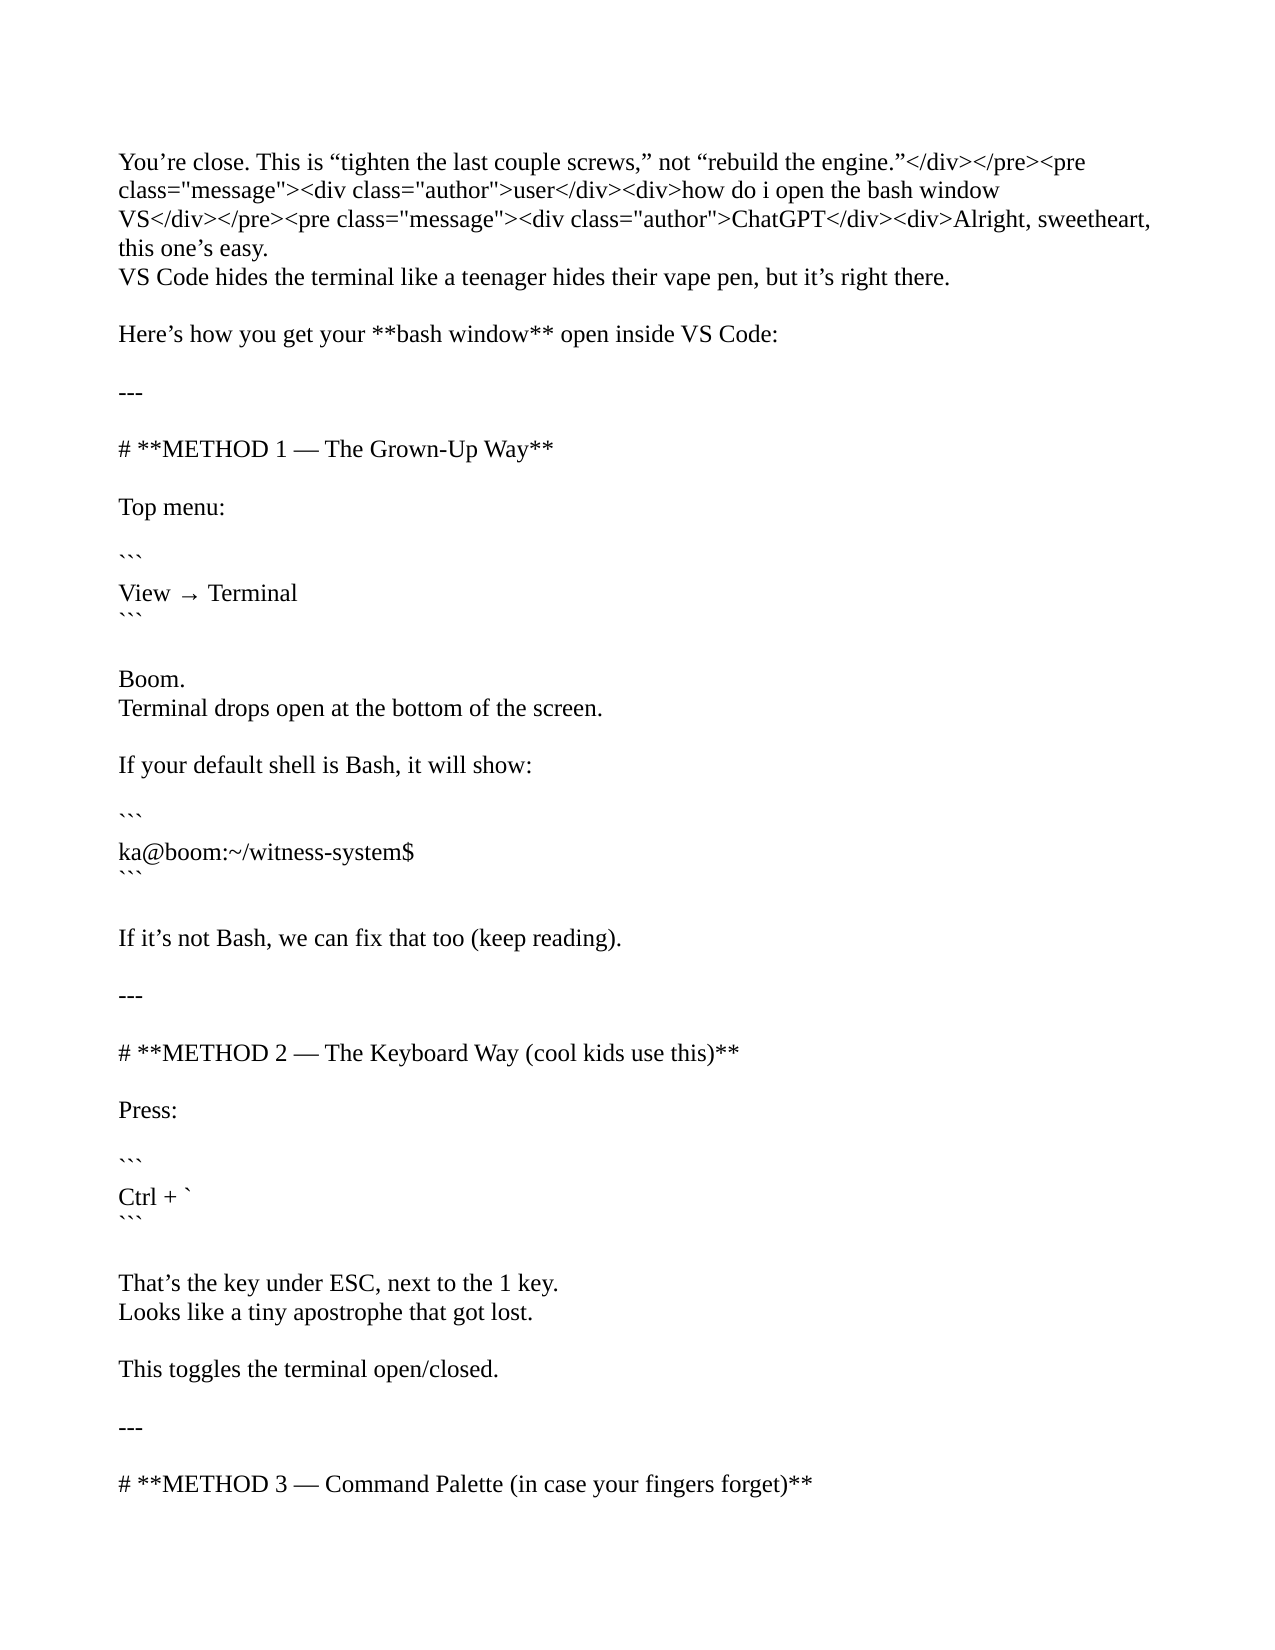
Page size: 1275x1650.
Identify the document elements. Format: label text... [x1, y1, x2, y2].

text That’s the key under ESC, next to the 1 key. [118, 1268, 1157, 1297]
text View → Terminal [118, 578, 1157, 607]
text VS Code hides the terminal like a teenager hides their vape pen, but it’s right there. [118, 262, 1157, 291]
text ``` [118, 808, 1157, 837]
text Top menu: [118, 492, 1157, 521]
text Boom. [118, 664, 1157, 693]
text # **METHOD 1 — The Grown-Up Way** [118, 434, 1157, 463]
text ``` [118, 1211, 1157, 1239]
text This toggles the terminal open/closed. [118, 1354, 1157, 1383]
text Press: [118, 1096, 1157, 1124]
text Here’s how you get your **bash window** open inside VS Code: [118, 319, 1157, 348]
text If it’s not Bash, we can fix that too (keep reading). [118, 923, 1157, 952]
text You’re close. This is “tighten the last couple screws,” not “rebuild the engine.”</div></pre><pre class="message"><div class="author">user</div><div>how do i open the bash window VS</div></pre><pre class="message"><div class="author">ChatGPT</div><div>Alright, sweetheart, this one’s easy. [118, 147, 1157, 262]
text Ctrl + ` [118, 1182, 1157, 1211]
text # **METHOD 2 — The Keyboard Way (cool kids use this)** [118, 1038, 1157, 1067]
text --- [118, 1412, 1157, 1441]
text Looks like a tiny apostrophe that got lost. [118, 1297, 1157, 1326]
text # **METHOD 3 — Command Palette (in case your fingers forget)** [118, 1469, 1157, 1498]
text Terminal drops open at the bottom of the screen. [118, 693, 1157, 722]
text ka@boom:~/witness-system$ [118, 837, 1157, 866]
text ``` [118, 607, 1157, 636]
text ``` [118, 1153, 1157, 1182]
text ``` [118, 866, 1157, 894]
text ``` [118, 549, 1157, 578]
text --- [118, 377, 1157, 406]
text --- [118, 981, 1157, 1009]
text If your default shell is Bash, it will show: [118, 751, 1157, 779]
